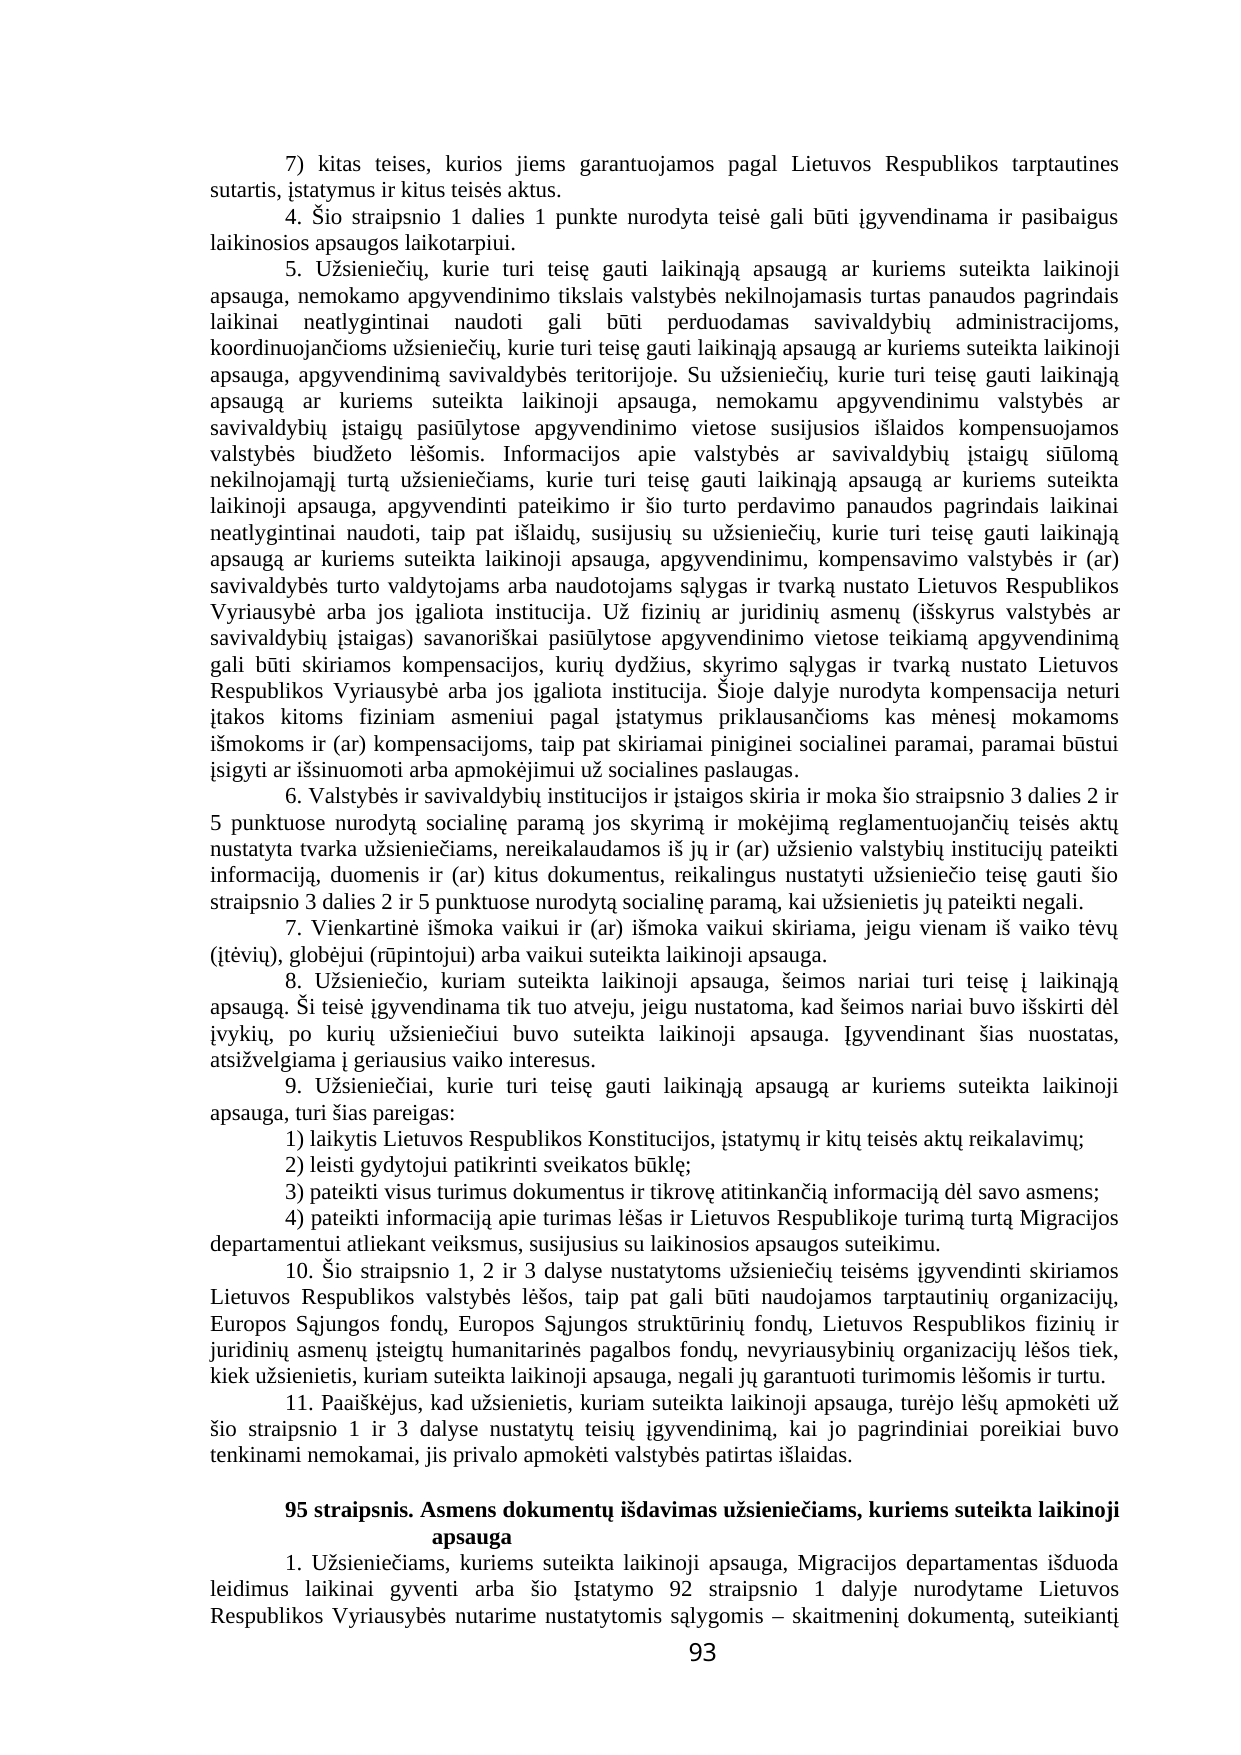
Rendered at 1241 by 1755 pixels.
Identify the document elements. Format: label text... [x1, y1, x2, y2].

text 9. Užsieniečiai, kurie turi teisę gauti laikinąją apsaugą ar kuriems suteikta laikinoji apsauga, turi šias pareigas: [210, 1072, 1120, 1125]
text 5. Užsieniečių, kurie turi teisę gauti laikinąją apsaugą ar kuriems suteikta laikinoji apsauga, nemokamo apgyvendinimo tikslais valstybės nekilnojamasis turtas panaudos pagrindais laikinai neatlygintinai naudoti gali būti perduodamas savivaldybių administracijoms, koordinuojančioms užsieniečių, kurie turi teisę gauti laikinąją apsaugą ar kuriems suteikta laikinoji apsauga, apgyvendinimą savivaldybės teritorijoje. Su užsieniečių, kurie turi teisę gauti laikinąją apsaugą ar kuriems suteikta laikinoji apsauga, nemokamu apgyvendinimu valstybės ar savivaldybių įstaigų pasiūlytose apgyvendinimo vietose susijusios išlaidos kompensuojamos valstybės biudžeto lėšomis. Informacijos apie valstybės ar savivaldybių įstaigų siūlomą nekilnojamąjį turtą užsieniečiams, kurie turi teisę gauti laikinąją apsaugą ar kuriems suteikta laikinoji apsauga, apgyvendinti pateikimo ir šio turto perdavimo panaudos pagrindais laikinai neatlygintinai naudoti, taip pat išlaidų, susijusių su užsieniečių, kurie turi teisę gauti laikinąją apsaugą ar kuriems suteikta laikinoji apsauga, apgyvendinimu, kompensavimo valstybės ir (ar) savivaldybės turto valdytojams arba naudotojams sąlygas ir tvarką nustato Lietuvos Respublikos Vyriausybė arba jos įgaliota institucija. Už fizinių ar juridinių asmenų (išskyrus valstybės ar savivaldybių įstaigas) savanoriškai pasiūlytose apgyvendinimo vietose teikiamą apgyvendinimą gali būti skiriamos kompensacijos, kurių dydžius, skyrimo sąlygas ir tvarką nustato Lietuvos Respublikos Vyriausybė arba jos įgaliota institucija. Šioje dalyje nurodyta kompensacija neturi įtakos kitoms fiziniam asmeniui pagal įstatymus priklausančioms kas mėnesį mokamoms išmokoms ir (ar) kompensacijoms, taip pat skiriamai piniginei socialinei paramai, paramai būstui įsigyti ar išsinuomoti arba apmokėjimui už socialines paslaugas. [210, 255, 1120, 782]
text 7) kitas teises, kurios jiems garantuojamos pagal Lietuvos Respublikos tarptautines sutartis, įstatymus ir kitus teisės aktus. [210, 150, 1120, 203]
text 10. Šio straipsnio 1, 2 ir 3 dalyse nustatytoms užsieniečių teisėms įgyvendinti skiriamos Lietuvos Respublikos valstybės lėšos, taip pat gali būti naudojamos tarptautinių organizacijų, Europos Sąjungos fondų, Europos Sąjungos struktūrinių fondų, Lietuvos Respublikos fizinių ir juridinių asmenų įsteigtų humanitarinės pagalbos fondų, nevyriausybinių organizacijų lėšos tiek, kiek užsienietis, kuriam suteikta laikinoji apsauga, negali jų garantuoti turimomis lėšomis ir turtu. [210, 1257, 1120, 1389]
text 7. Vienkartinė išmoka vaikui ir (ar) išmoka vaikui skiriama, jeigu vienam iš vaiko tėvų (įtėvių), globėjui (rūpintojui) arba vaikui suteikta laikinoji apsauga. [210, 914, 1120, 967]
text 1. Užsieniečiams, kuriems suteikta laikinoji apsauga, Migracijos departamentas išduoda leidimus laikinai gyventi arba šio Įstatymo 92 straipsnio 1 dalyje nurodytame Lietuvos Respublikos Vyriausybės nutarime nustatytomis sąlygomis – skaitmeninį dokumentą, suteikiantį [210, 1549, 1120, 1628]
text 4) pateikti informaciją apie turimas lėšas ir Lietuvos Respublikoje turimą turtą Migracijos departamentui atliekant veiksmus, susijusius su laikinosios apsaugos suteikimu. [210, 1204, 1120, 1257]
text 95 straipsnis. Asmens dokumentų išdavimas užsieniečiams, kuriems suteikta laikinoji apsauga [285, 1496, 1120, 1549]
text 4. Šio straipsnio 1 dalies 1 punkte nurodyta teisė gali būti įgyvendinama ir pasibaigus laikinosios apsaugos laikotarpiui. [210, 203, 1120, 255]
text 1) laikytis Lietuvos Respublikos Konstitucijos, įstatymų ir kitų teisės aktų reikalavimų; [210, 1125, 1120, 1151]
text 6. Valstybės ir savivaldybių institucijos ir įstaigos skiria ir moka šio straipsnio 3 dalies 2 ir 5 punktuose nurodytą socialinę paramą jos skyrimą ir mokėjimą reglamentuojančių teisės aktų nustatyta tvarka užsieniečiams, nereikalaudamos iš jų ir (ar) užsienio valstybių institucijų pateikti informaciją, duomenis ir (ar) kitus dokumentus, reikalingus nustatyti užsieniečio teisę gauti šio straipsnio 3 dalies 2 ir 5 punktuose nurodytą socialinę paramą, kai užsienietis jų pateikti negali. [210, 782, 1120, 914]
text 11. Paaiškėjus, kad užsienietis, kuriam suteikta laikinoji apsauga, turėjo lėšų apmokėti už šio straipsnio 1 ir 3 dalyse nustatytų teisių įgyvendinimą, kai jo pagrindiniai poreikiai buvo tenkinami nemokamai, jis privalo apmokėti valstybės patirtas išlaidas. [210, 1389, 1120, 1468]
text 8. Užsieniečio, kuriam suteikta laikinoji apsauga, šeimos nariai turi teisę į laikinąją apsaugą. Ši teisė įgyvendinama tik tuo atveju, jeigu nustatoma, kad šeimos nariai buvo išskirti dėl įvykių, po kurių užsieniečiui buvo suteikta laikinoji apsauga. Įgyvendinant šias nuostatas, atsižvelgiama į geriausius vaiko interesus. [210, 967, 1120, 1072]
text 2) leisti gydytojui patikrinti sveikatos būklę; [210, 1151, 1120, 1178]
text 3) pateikti visus turimus dokumentus ir tikrovę atitinkančią informaciją dėl savo asmens; [210, 1178, 1120, 1204]
